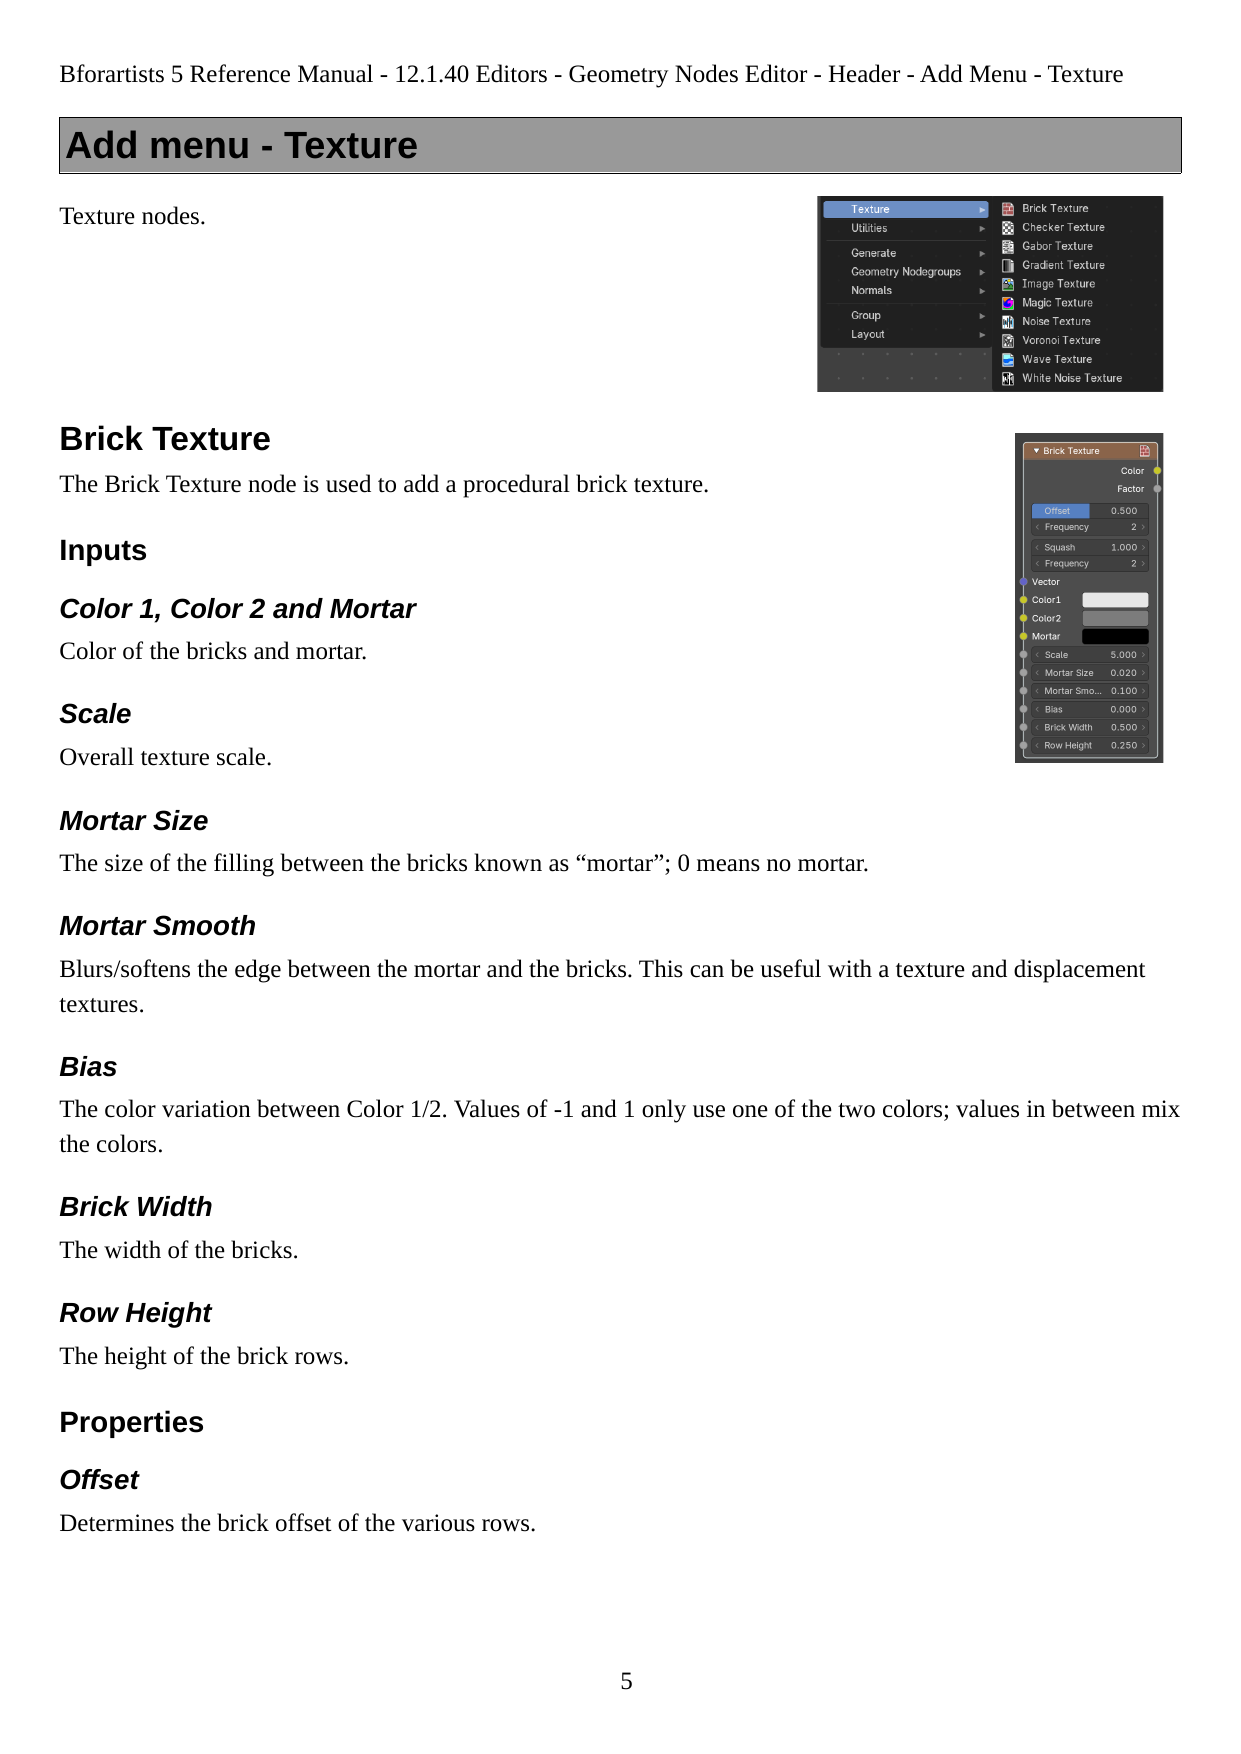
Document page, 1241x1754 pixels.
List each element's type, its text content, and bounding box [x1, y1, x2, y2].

text The height of the brick rows. [59, 1341, 1181, 1370]
subtitle Row Height [59, 1297, 1181, 1328]
text The color variation between Color 1/2. Values of -1 and 1 only use one of the two colors; values in between mix the colors. [59, 1094, 1181, 1158]
subtitle Inputs [59, 533, 1015, 567]
subtitle [1164, 592, 1181, 624]
subtitle Brick Width [59, 1191, 1181, 1222]
picture [817, 196, 1164, 392]
picture [1015, 433, 1164, 763]
subtitle Color 1, Color 2 and Mortar [59, 592, 1015, 624]
subtitle Bias [59, 1050, 1181, 1082]
subtitle Scale [59, 698, 1015, 730]
subtitle Brick Texture [59, 418, 1181, 457]
subtitle [1164, 533, 1181, 567]
text [1164, 201, 1181, 230]
subtitle [1164, 698, 1181, 730]
text Color of the bricks and mortar. [59, 636, 1015, 665]
subtitle Offset [59, 1463, 1181, 1495]
text The width of the bricks. [59, 1235, 1181, 1264]
text The Brick Texture node is used to add a procedural brick texture. [59, 469, 1015, 498]
text Blurs/softens the edge between the mortar and the bricks. This can be useful with a texture and displacement textures. [59, 954, 1181, 1017]
text Determines the brick offset of the various rows. [59, 1508, 1181, 1536]
subtitle Mortar Smooth [59, 910, 1181, 942]
text Texture nodes. [59, 201, 817, 230]
subtitle Mortar Size [59, 804, 1181, 836]
text Overall texture scale. [59, 742, 1181, 771]
subtitle Properties [59, 1404, 1181, 1438]
table_header Add menu - Texture [60, 118, 1181, 172]
text The size of the filling between the bricks known as “mortar”; 0 means no mortar. [59, 848, 1181, 877]
